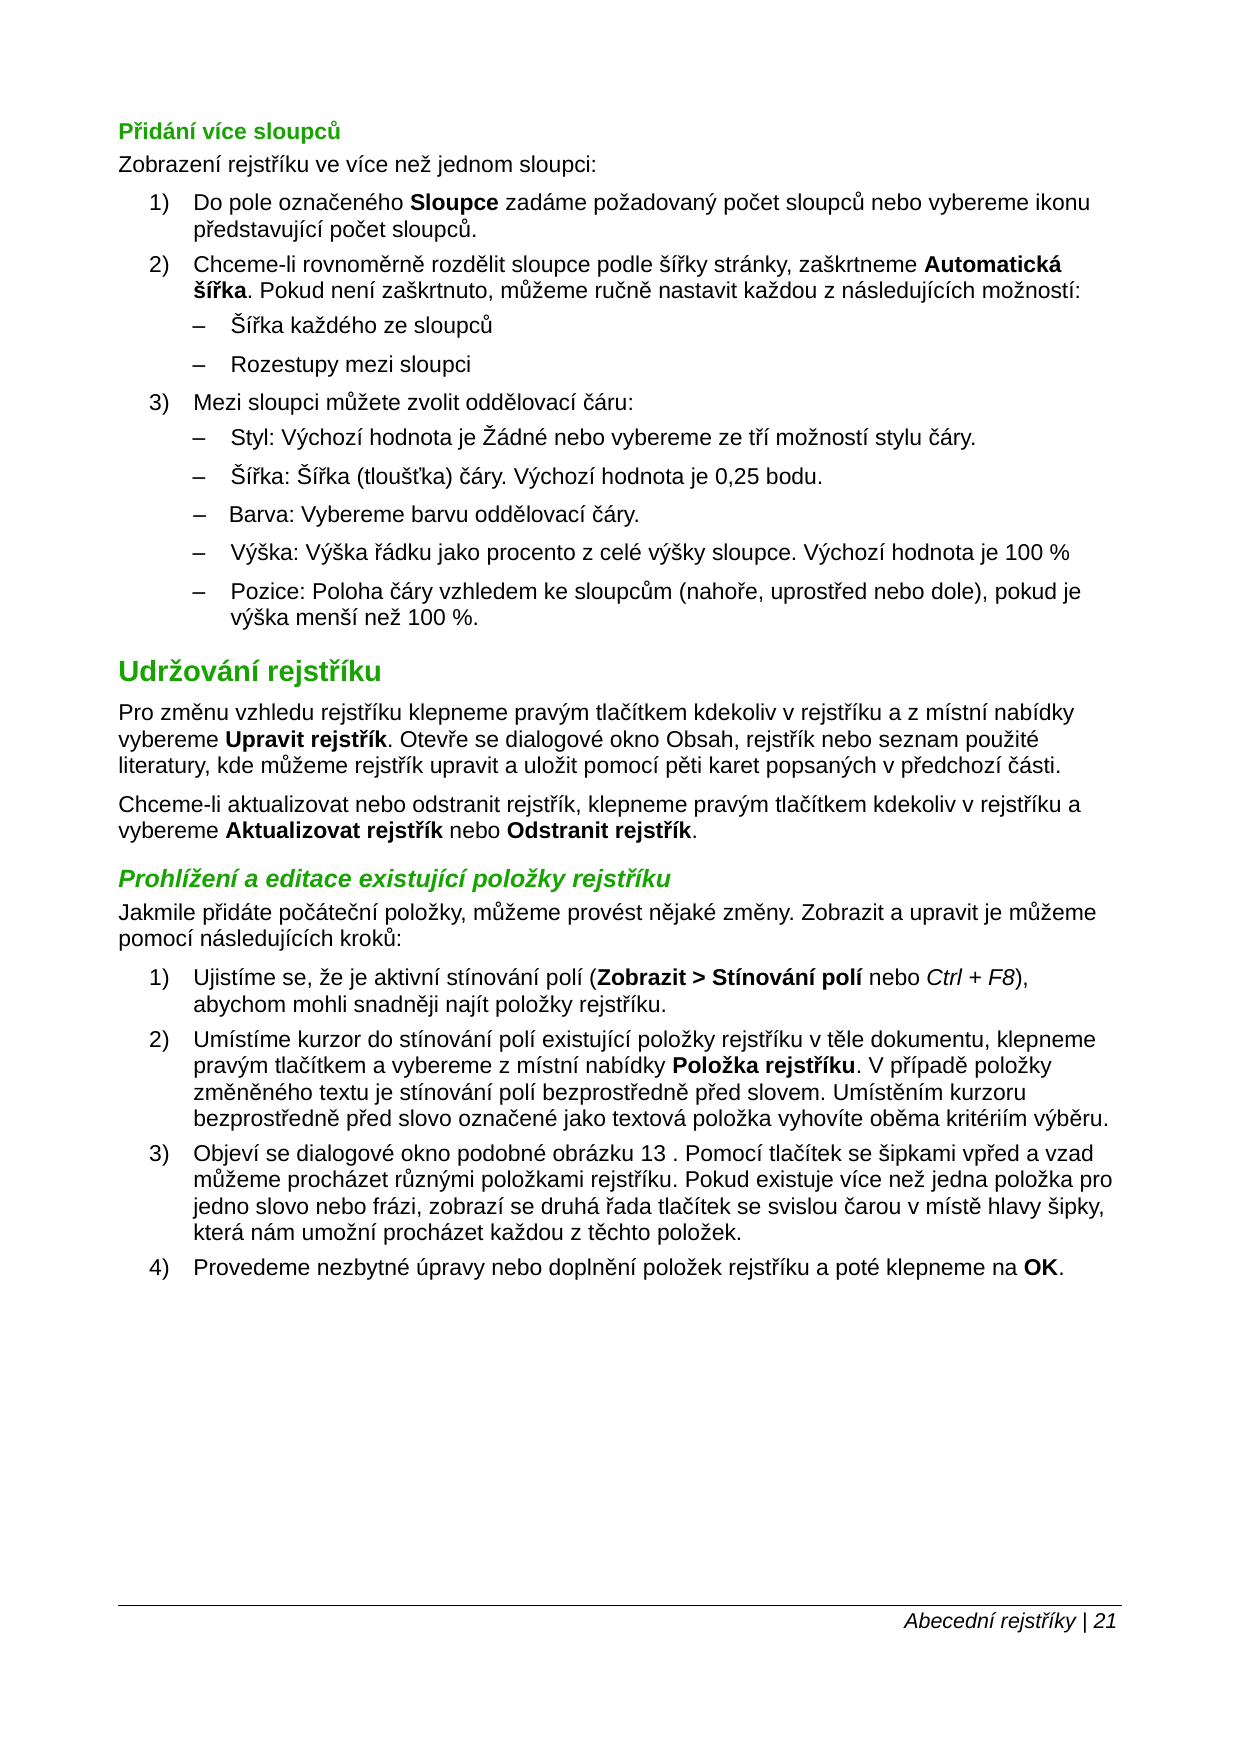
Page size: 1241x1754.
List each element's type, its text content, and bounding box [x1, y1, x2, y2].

list Do pole označeného Sloupce zadáme požadovaný počet sloupců nebo vybereme ikonu představující počet sloupců. [169, 189, 1122, 242]
list Výška: Výška řádku jako procento z celé výšky sloupce. Výchozí hodnota je 100 % [192, 539, 1122, 566]
list Jakmile přidáte počáteční položky, můžeme provést nějaké změny. Zobrazit a upravit je můžeme pomocí následujících kroků: [118, 899, 1122, 952]
subtitle Přidání více sloupců [118, 118, 1122, 144]
list Šířka každého ze sloupců [192, 312, 1122, 339]
list Zobrazení rejstříku ve více než jednom sloupci: [118, 151, 1122, 177]
subtitle Prohlížení a editace existující položky rejstříku [118, 864, 1122, 893]
list Mezi sloupci můžete zvolit oddělovací čáru: [169, 389, 1122, 416]
list Umístíme kurzor do stínování polí existující položky rejstříku v těle dokumentu, klepneme pravým tlačítkem a vybereme z místní nabídky Položka rejstříku. V případě položky změněného textu je stínování polí bezprostředně před slovem. Umístěním kurzoru bezprostředně před slovo označené jako textová položka vyhovíte oběma kritériím výběru. [169, 1026, 1122, 1131]
list Rozestupy mezi sloupci [192, 351, 1122, 377]
list Pozice: Poloha čáry vzhledem ke sloupcům (nahoře, uprostřed nebo dole), pokud je výška menší než 100 %. [192, 578, 1122, 630]
list Provedeme nezbytné úpravy nebo doplnění položek rejstříku a poté klepneme na OK. [169, 1254, 1122, 1281]
list Šířka: Šířka (tloušťka) čáry. Výchozí hodnota je 0,25 bodu. [192, 463, 1122, 489]
list Styl: Výchozí hodnota je Žádné nebo vybereme ze tří možností stylu čáry. [192, 424, 1122, 451]
list Barva: Vybereme barvu oddělovací čáry. [153, 501, 1122, 527]
subtitle Udržování rejstříku [118, 654, 1122, 688]
list Chceme-li rovnoměrně rozdělit sloupce podle šířky stránky, zaškrtneme Automatická šířka. Pokud není zaškrtnuto, můžeme ručně nastavit každou z následujících možností: [169, 251, 1122, 304]
text Chceme-li aktualizovat nebo odstranit rejstřík, klepneme pravým tlačítkem kdekoliv v rejstříku a vybereme Aktualizovat rejstřík nebo Odstranit rejstřík. [118, 791, 1122, 844]
list Ujistíme se, že je aktivní stínování polí (Zobrazit > Stínování polí nebo Ctrl + F8), abychom mohli snadněji najít položky rejstříku. [169, 964, 1122, 1017]
list Pro změnu vzhledu rejstříku klepneme pravým tlačítkem kdekoliv v rejstříku a z místní nabídky vybereme Upravit rejstřík. Otevře se dialogové okno Obsah, rejstřík nebo seznam použité literatury, kde můžeme rejstřík upravit a uložit pomocí pěti karet popsaných v předchozí části. [118, 699, 1122, 778]
list Objeví se dialogové okno podobné obrázku 13 . Pomocí tlačítek se šipkami vpřed a vzad můžeme procházet různými položkami rejstříku. Pokud existuje více než jedna položka pro jedno slovo nebo frázi, zobrazí se druhá řada tlačítek se svislou čarou v místě hlavy šipky, která nám umožní procházet každou z těchto položek. [169, 1140, 1122, 1245]
